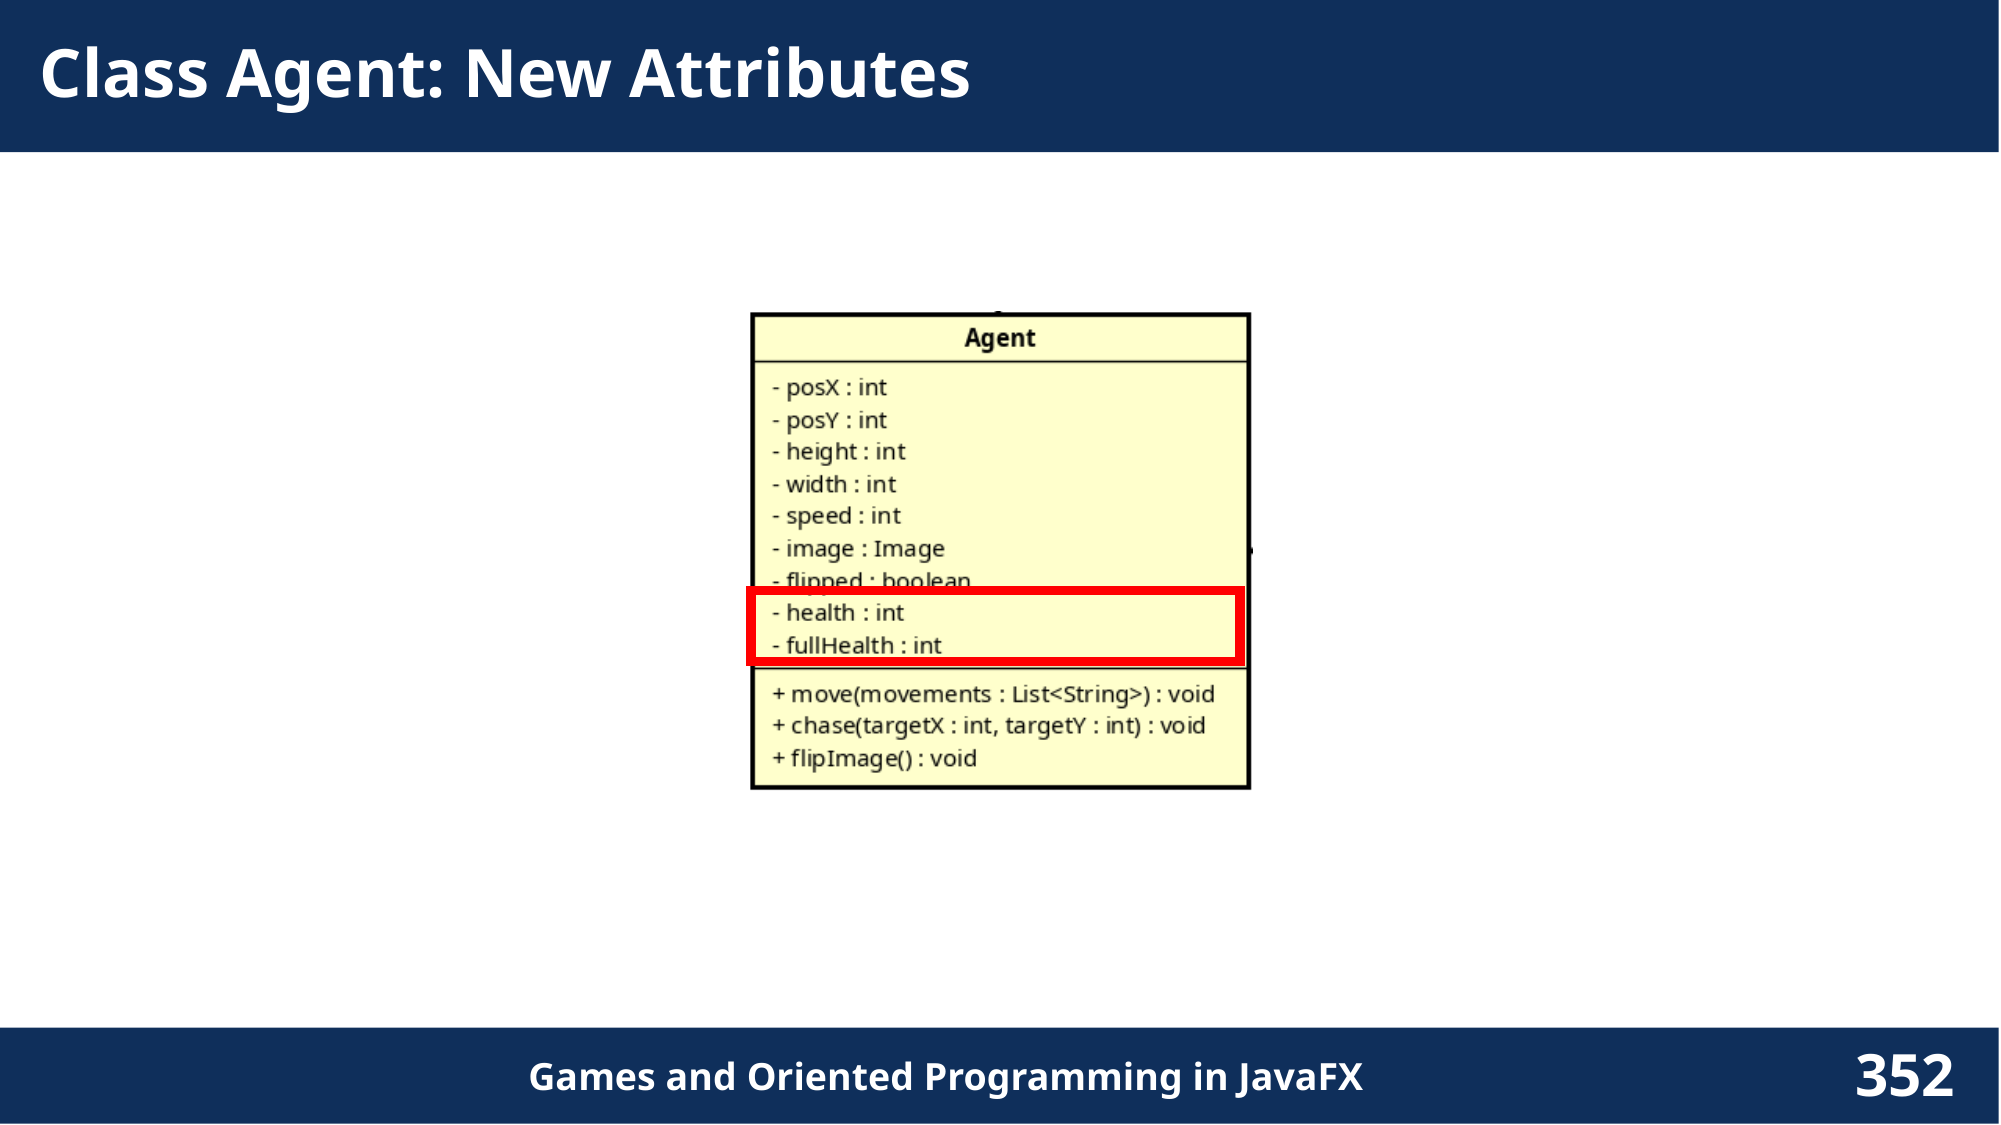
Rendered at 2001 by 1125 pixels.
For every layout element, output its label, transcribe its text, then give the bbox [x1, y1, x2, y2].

picture [749, 311, 1253, 812]
picture [756, 595, 1235, 657]
text_box Class Agent: New Attributes [25, 23, 1999, 119]
